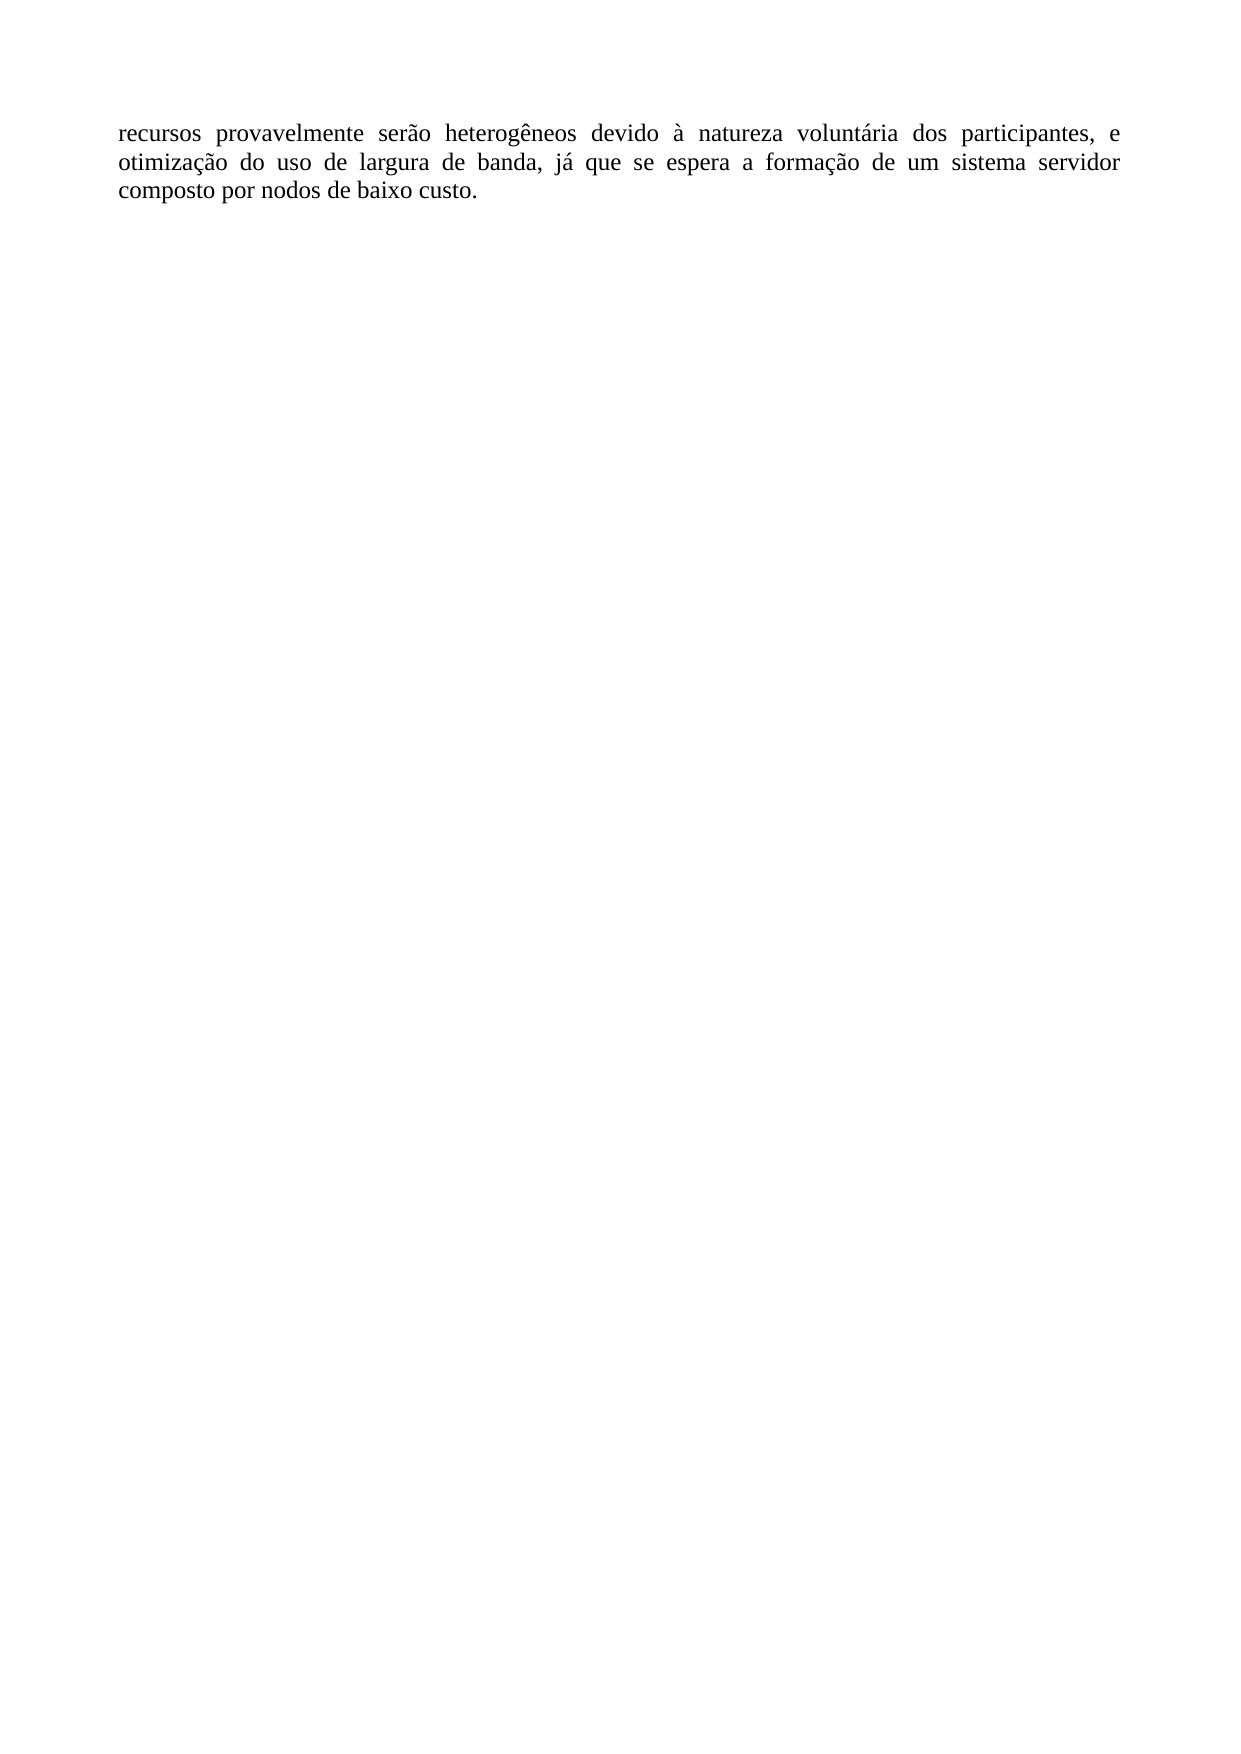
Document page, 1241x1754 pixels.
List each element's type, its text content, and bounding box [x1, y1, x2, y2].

text recursos provavelmente serão heterogêneos devido à natureza voluntária dos participantes, e otimização do uso de largura de banda, já que se espera a formação de um sistema servidor composto por nodos de baixo custo. [118, 118, 1122, 204]
